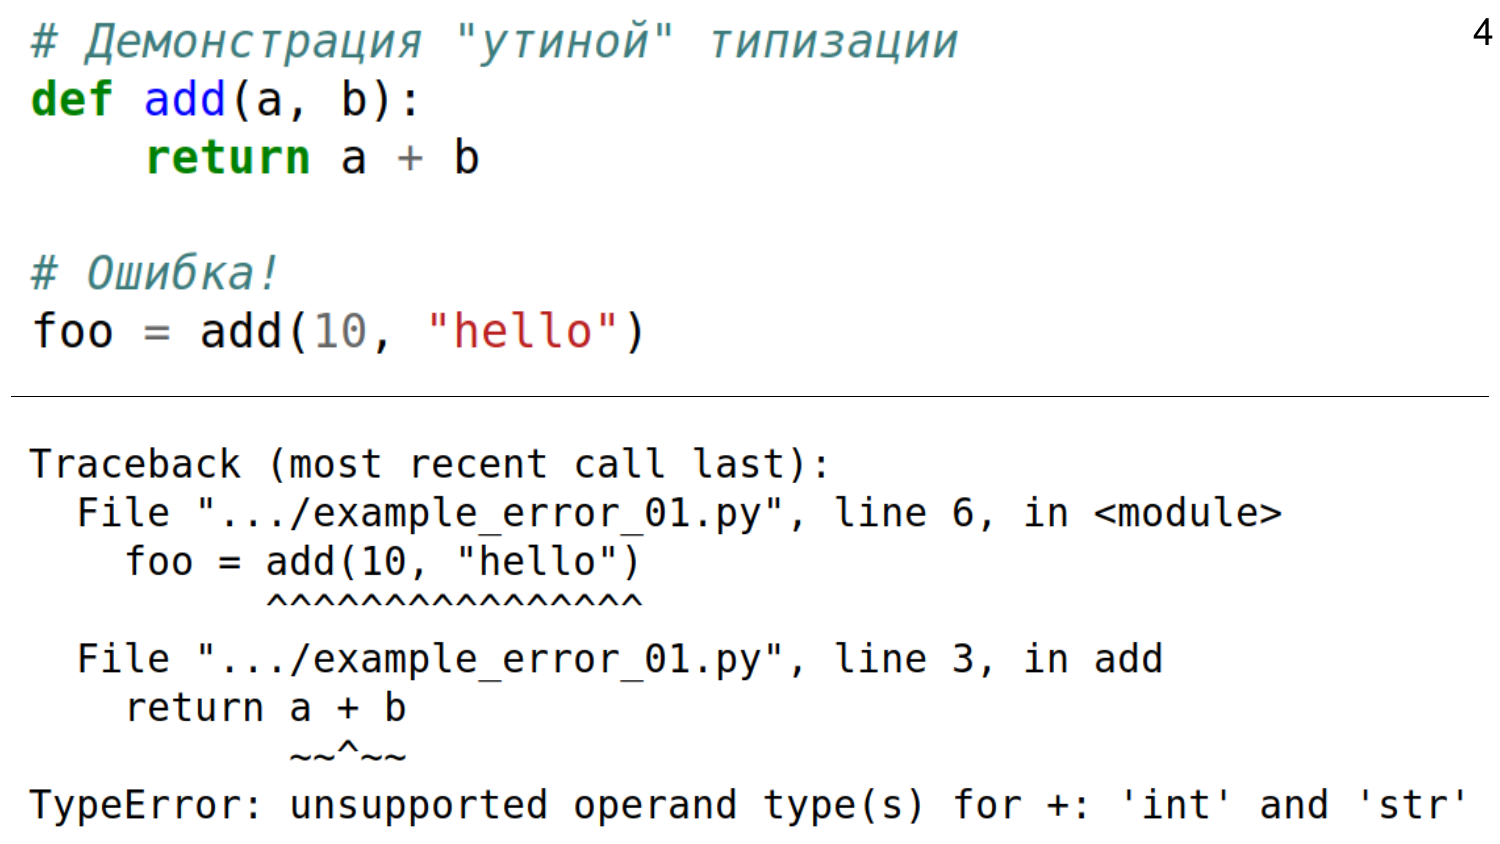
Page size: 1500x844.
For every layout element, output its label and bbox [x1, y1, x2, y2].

picture [21, 6, 972, 368]
picture [18, 433, 1476, 834]
